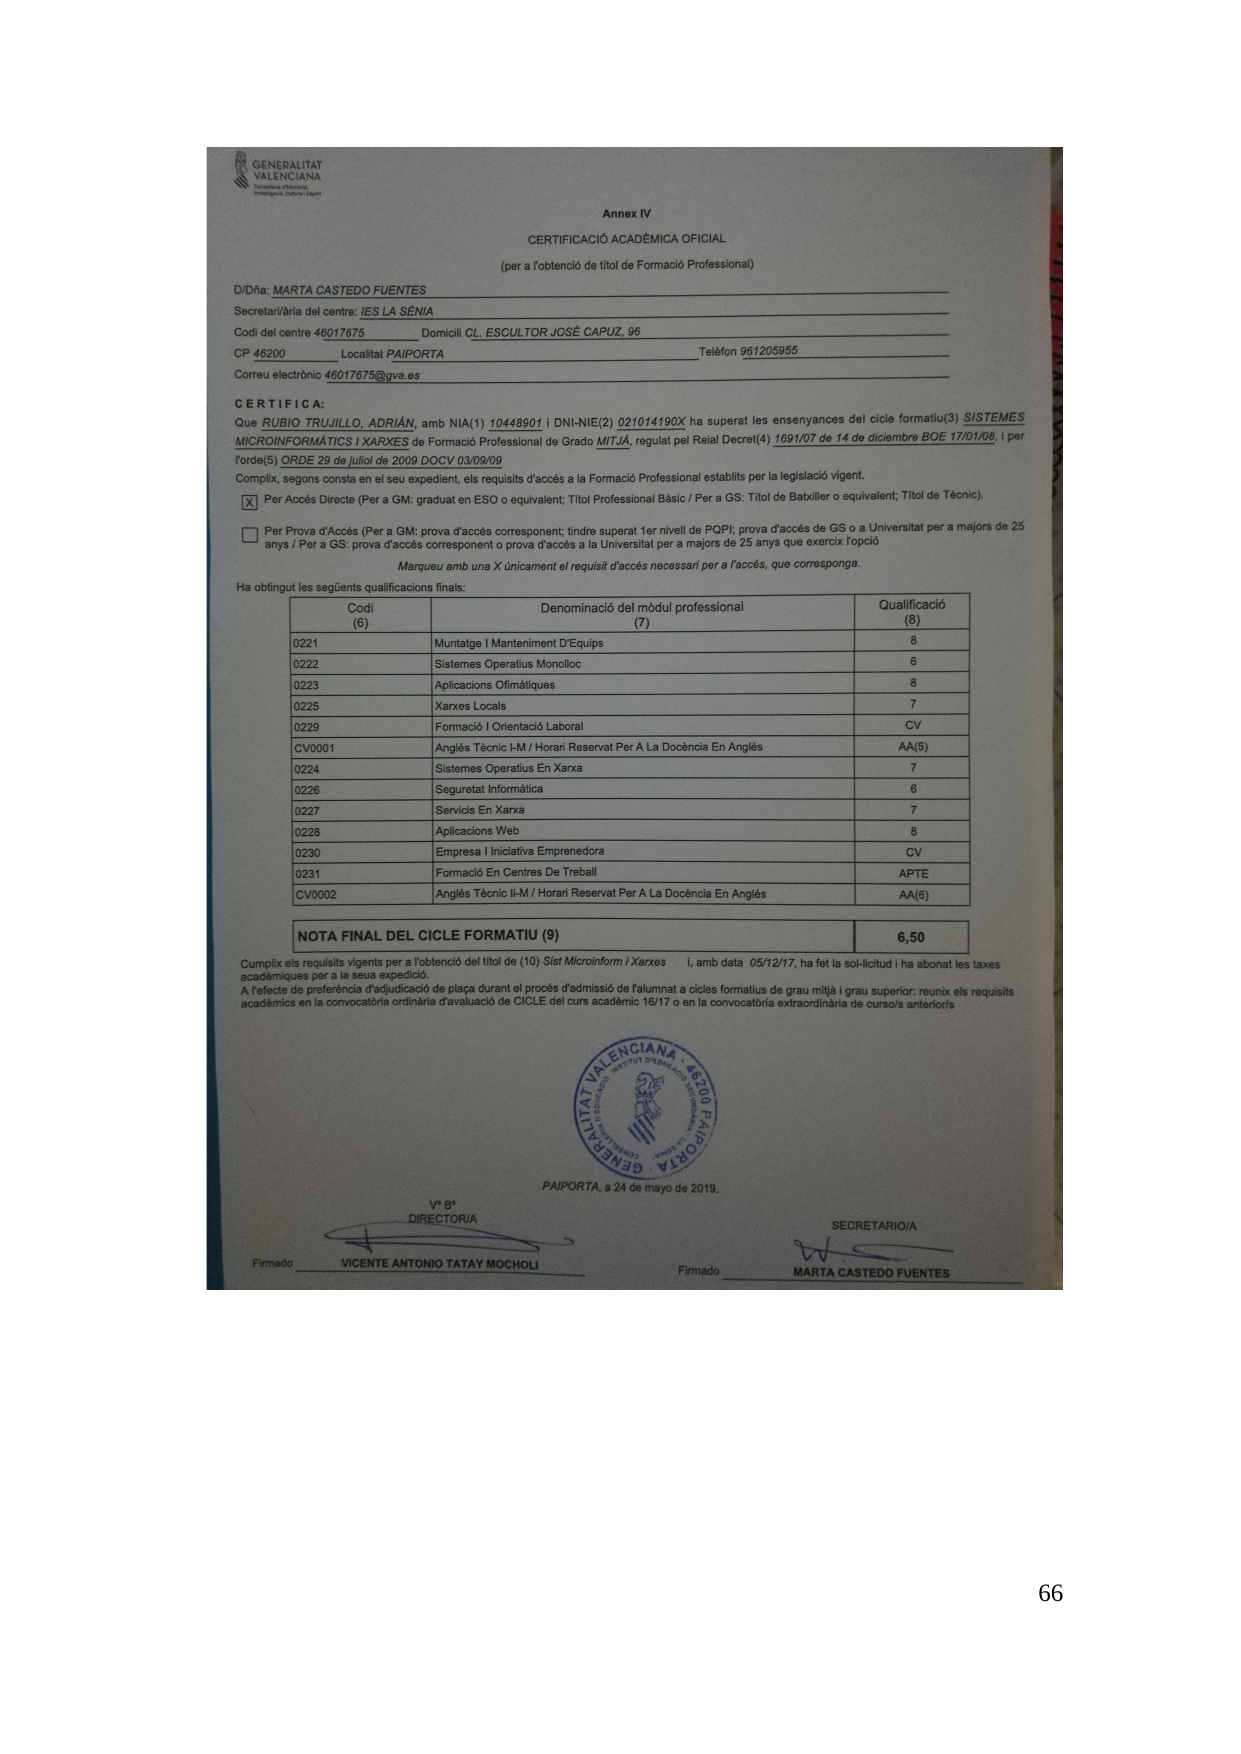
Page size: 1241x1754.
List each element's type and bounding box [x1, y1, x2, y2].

picture [206, 147, 1063, 1290]
